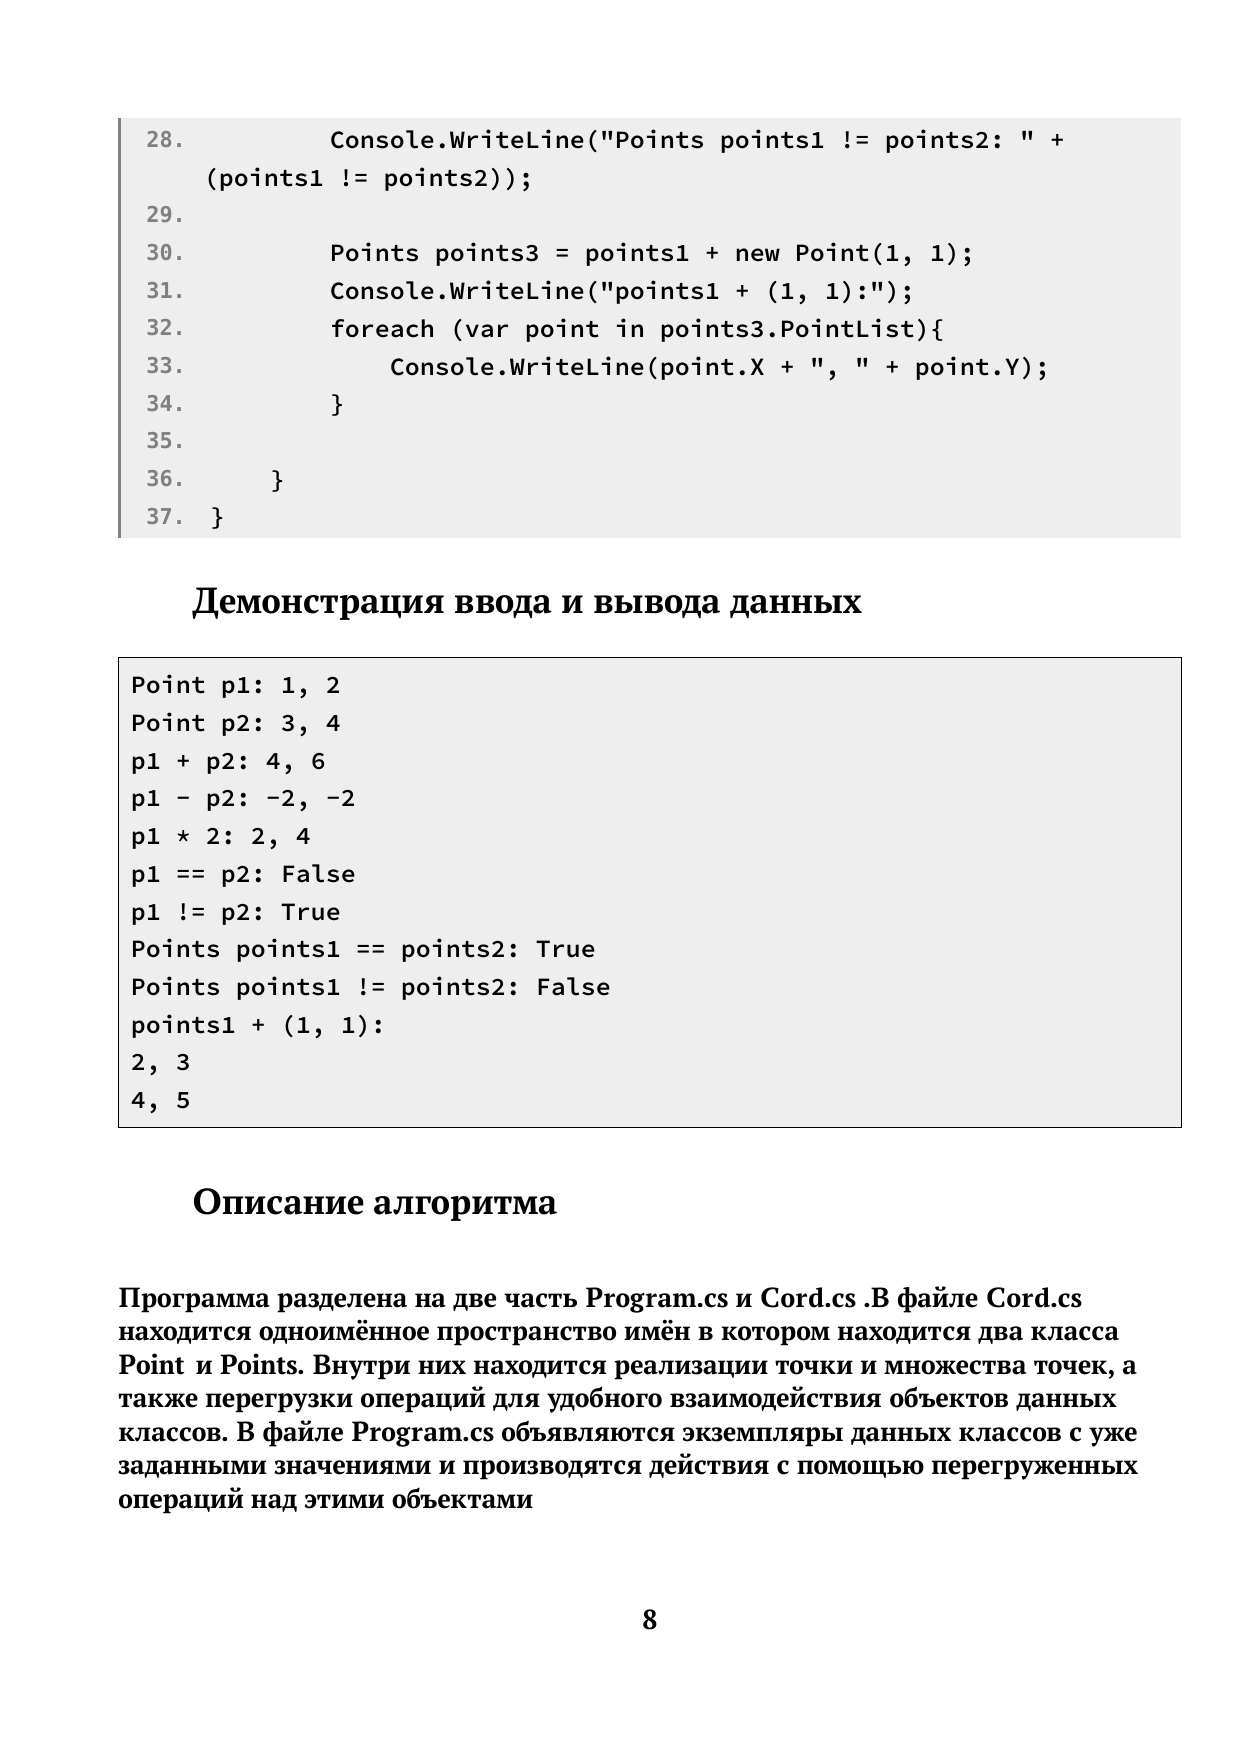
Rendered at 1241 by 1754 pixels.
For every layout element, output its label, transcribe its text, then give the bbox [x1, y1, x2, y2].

list } [121, 457, 1181, 495]
text Программа разделена на две часть Program.cs и Cord.cs .В файле Cord.cs находится одноимённое пространство имён в котором находится два класса Point и Points. Внутри них находится реализации точки и множества точек, а также перегрузки операций для удобного взаимодействия объектов данных классов. В файле Program.cs объявляются экземпляры данных классов с уже заданными значениями и производятся действия с помощью перегруженных операций над этими объектами [118, 1280, 1181, 1514]
list Points points3 = points1 + new Point(1, 1); [121, 231, 1181, 269]
text Points points1 == points2: True [119, 921, 1181, 958]
list } [121, 382, 1181, 419]
text p1 == p2: False [119, 845, 1181, 883]
text p1 - p2: -2, -2 [119, 770, 1181, 808]
text 2, 3 [119, 1034, 1181, 1072]
text p1 != p2: True [119, 883, 1181, 921]
subtitle Описание алгоритма [192, 1178, 1181, 1222]
list } [121, 495, 1181, 538]
text points1 + (1, 1): [119, 996, 1181, 1034]
list Console.WriteLine(point.X + ", " + point.Y); [121, 344, 1181, 382]
list Console.WriteLine("Points points1 != points2: " + (points1 != points2)); [121, 118, 1181, 193]
text Point p1: 1, 2 [119, 658, 1181, 694]
text Point p2: 3, 4 [119, 694, 1181, 732]
text 4, 5 [119, 1072, 1181, 1127]
text Points points1 != points2: False [119, 958, 1181, 996]
text p1 + p2: 4, 6 [119, 732, 1181, 770]
subtitle Демонстрация ввода и вывода данных [192, 577, 1181, 621]
list foreach (var point in points3.PointList){ [121, 307, 1181, 344]
list Console.WriteLine("points1 + (1, 1):"); [121, 269, 1181, 306]
text p1 * 2: 2, 4 [119, 808, 1181, 845]
